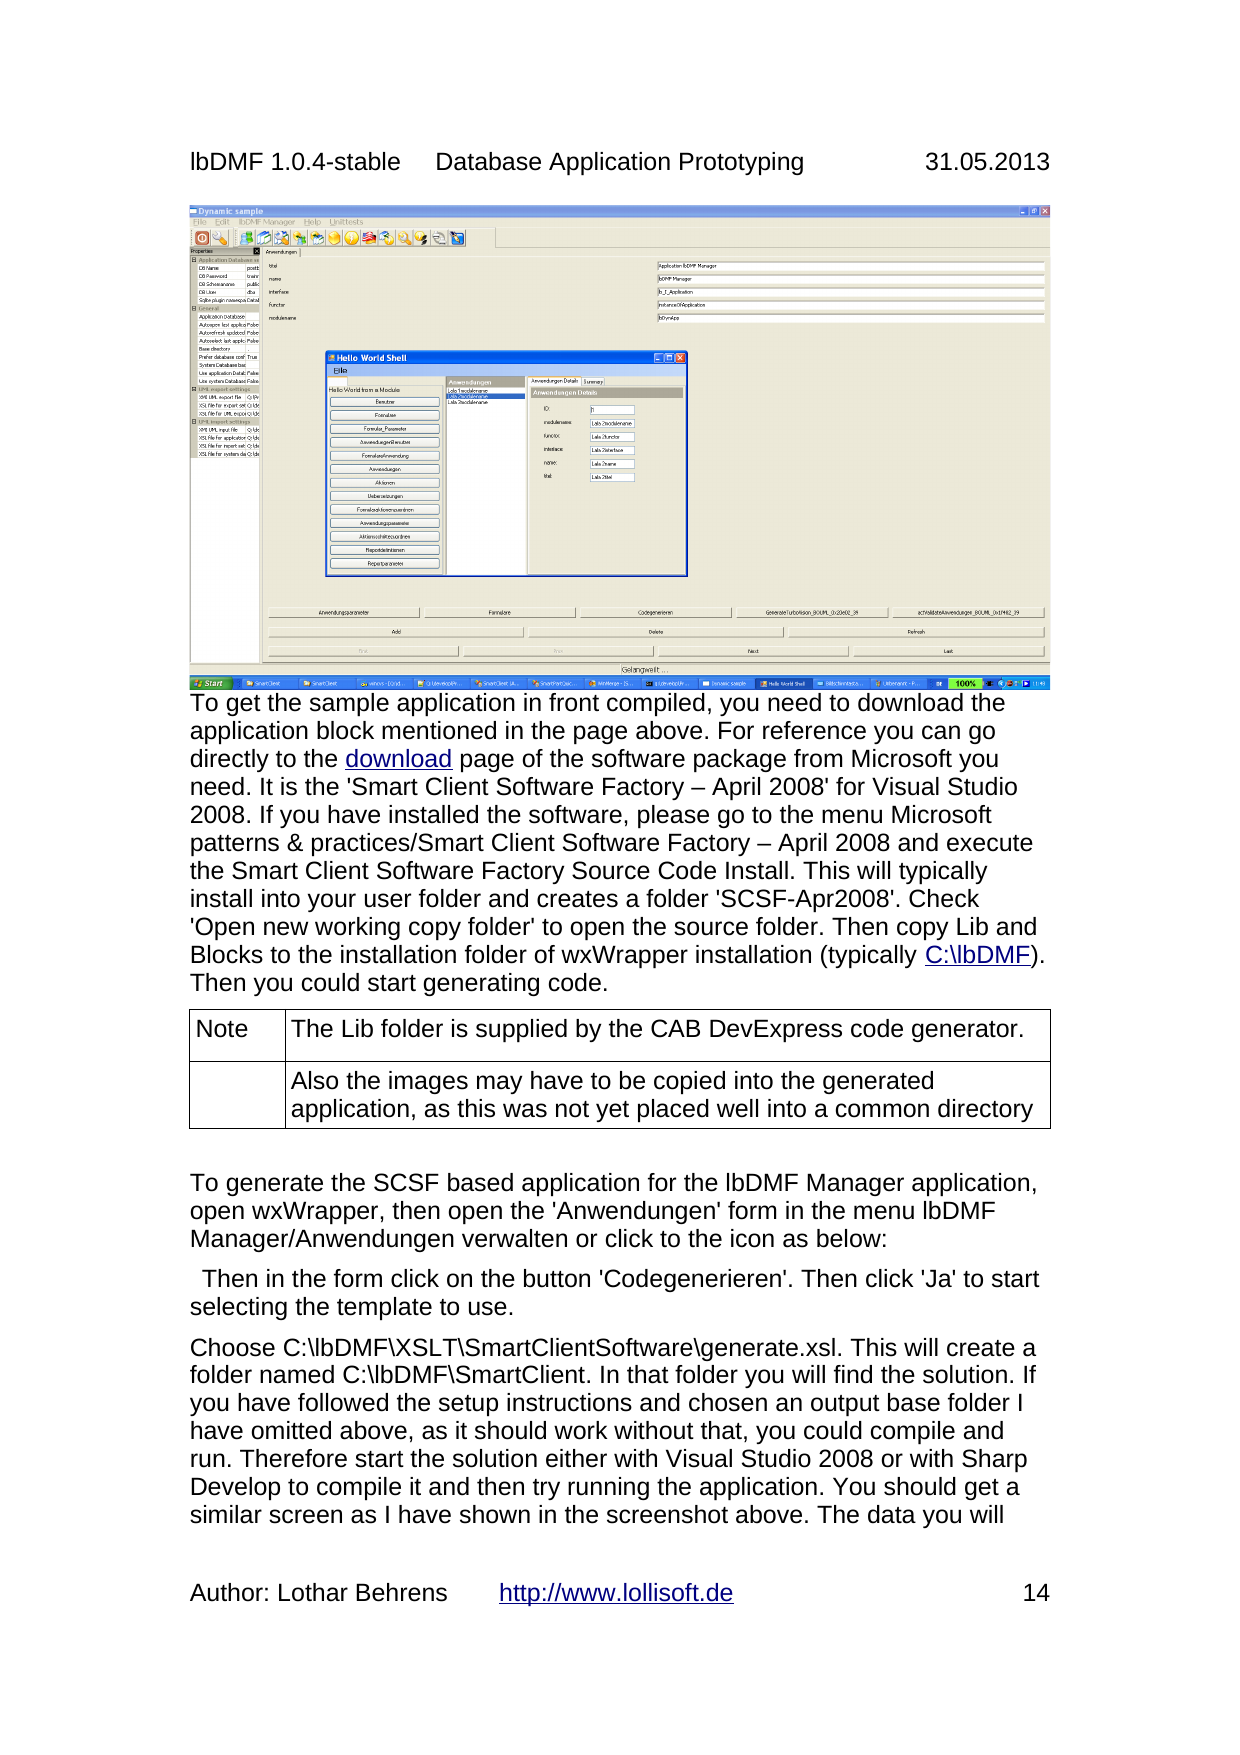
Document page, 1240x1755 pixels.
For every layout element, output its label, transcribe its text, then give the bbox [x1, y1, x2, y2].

table_cell Also the images may have to be copied into the generated application, as this was not yet placed well into a common directory [286, 1062, 1050, 1128]
text To generate the SCSF based application for the lbDMF Manager application, open wxWrapper, then open the 'Anwendungen' form in the menu lbDMF Manager/Anwendungen verwalten or click to the icon as below: [189, 1169, 1050, 1252]
table_cell [190, 1062, 285, 1128]
text Then in the form click on the button 'Codegenerieren'. Then click 'Ja' to start selecting the template to use. [189, 1265, 1050, 1321]
table_header Note [190, 1010, 285, 1061]
table_header The Lib folder is supplied by the CAB DevExpress code generator. [286, 1010, 1050, 1061]
text Choose C:\lbDMF\XSLT\SmartClientSoftware\generate.xsl. This will create a folder named C:\lbDMF\SmartClient. In that folder you will find the solution. If you have followed the setup instructions and chosen an output base folder I have omitted above, as it should work without that, you could compile and run. Therefore start the solution either with Visual Studio 2008 or with Sharp Develop to compile it and then try running the application. You should get a similar screen as I have shown in the screenshot above. The data you will [189, 1333, 1050, 1529]
picture [189, 205, 1050, 690]
text To get the sample application in front compiled, you need to download the application block mentioned in the page above. For reference you can go directly to the download page of the software package from Microsoft you need. It is the 'Smart Client Software Factory – April 2008' for Visual Studio 2008. If you have installed the software, please go to the menu Microsoft patterns & practices/Smart Client Software Factory – April 2008 and execute the Smart Client Software Factory Source Code Install. This will typically install into your user folder and creates a folder 'SCSF-Apr2008'. Check 'Open new working copy folder' to open the source folder. Then copy Lib and Blocks to the installation folder of wxWrapper installation (typically C:\lbDMF). Then you could start generating code. [189, 690, 1050, 996]
